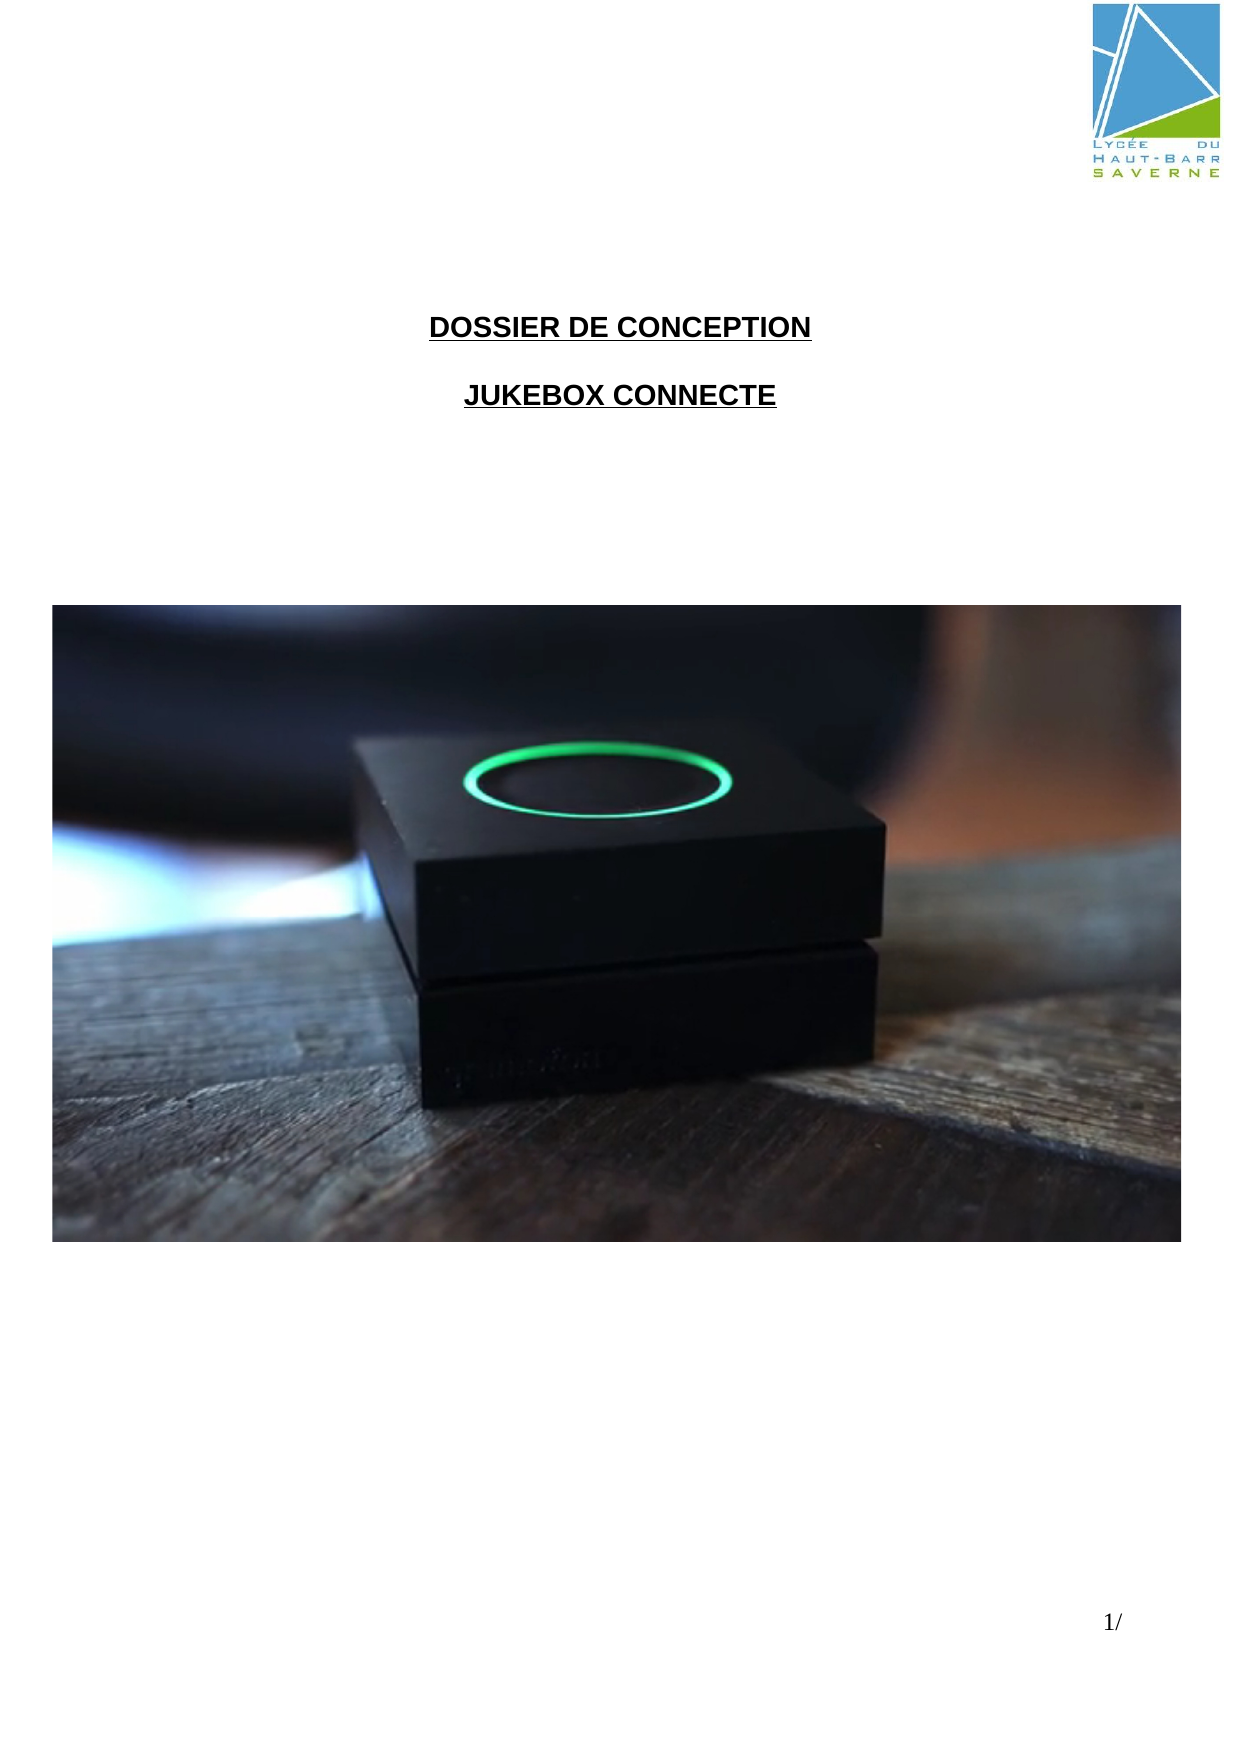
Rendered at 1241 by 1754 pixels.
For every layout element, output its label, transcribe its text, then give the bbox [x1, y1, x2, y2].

text JUKEBOX CONNECTE [118, 378, 1122, 411]
picture [52, 605, 1182, 1242]
picture [1087, 0, 1224, 185]
text DOSSIER DE CONCEPTION [118, 311, 1122, 344]
